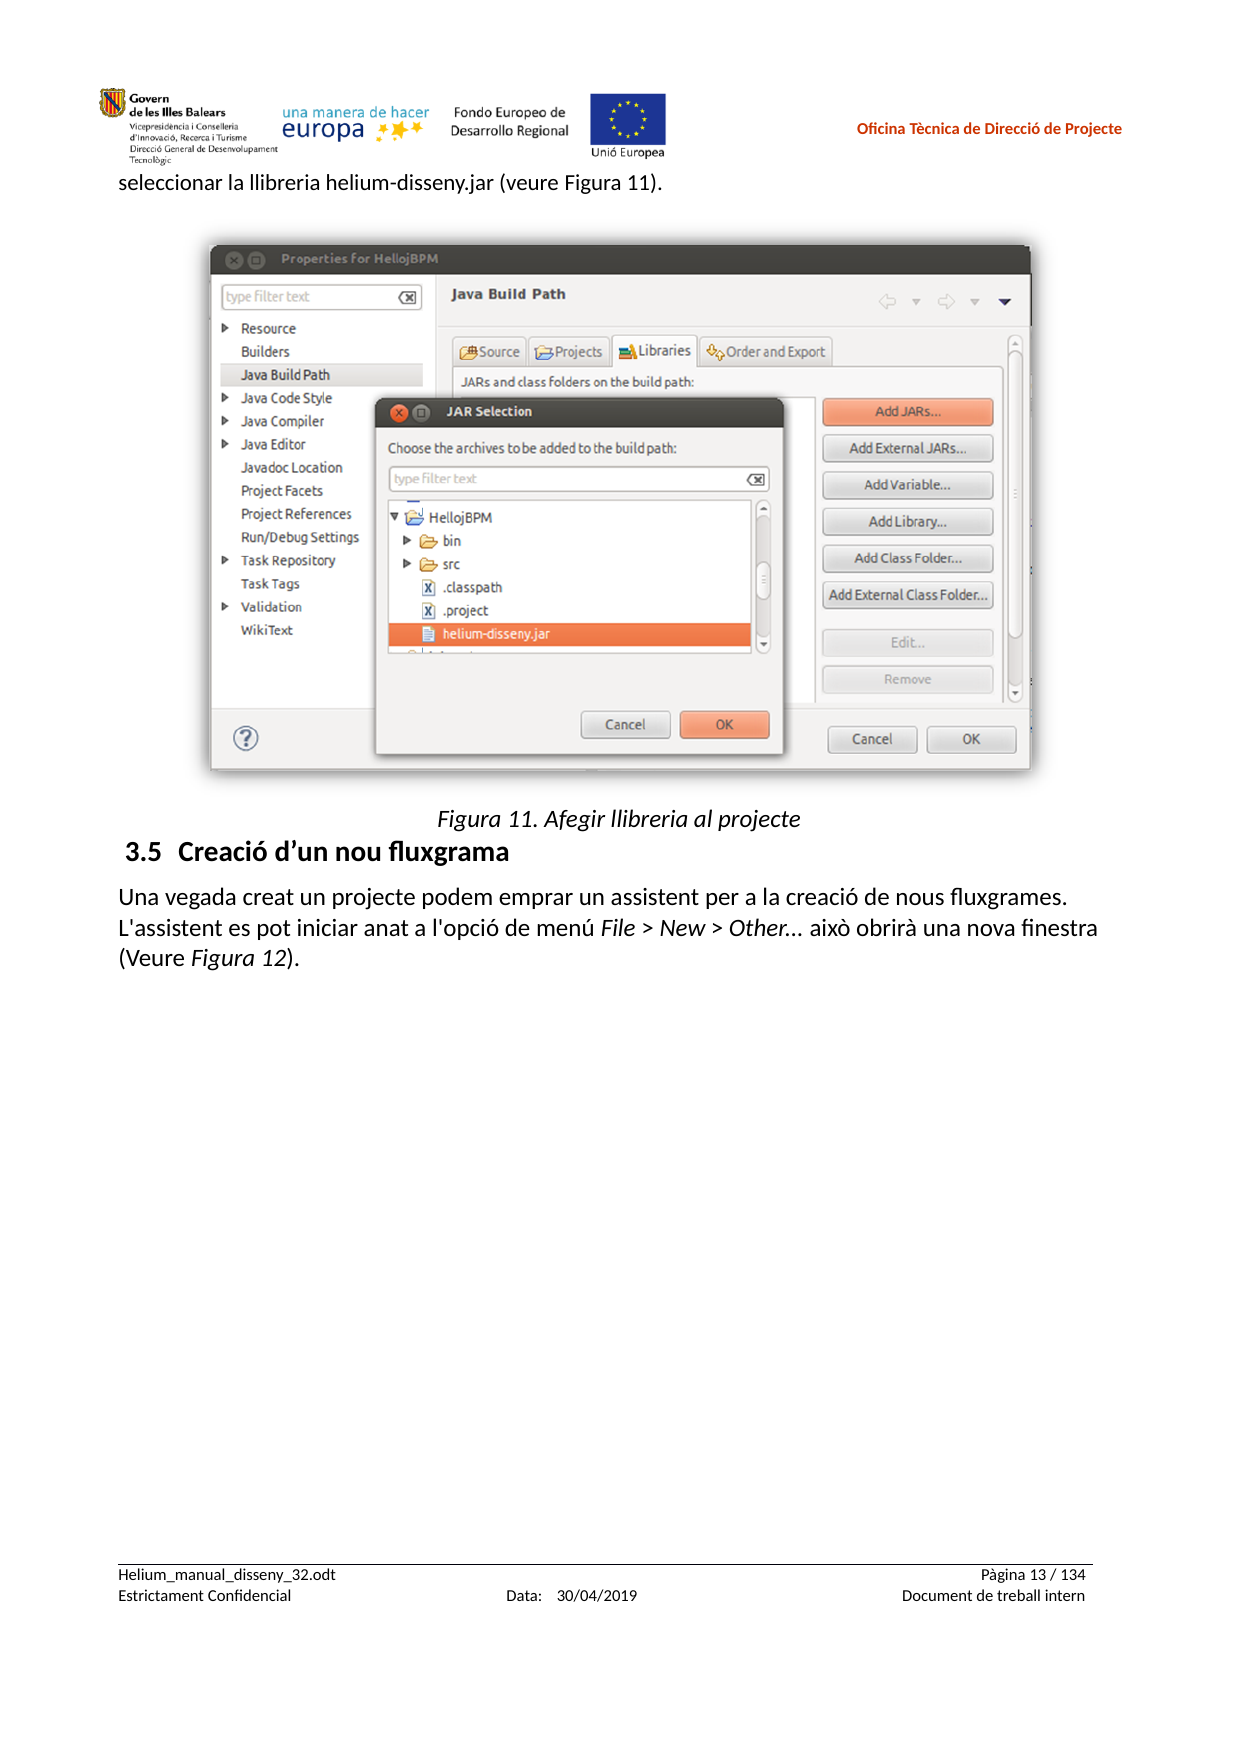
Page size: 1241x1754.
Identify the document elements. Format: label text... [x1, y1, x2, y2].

text seleccionar la llibreria helium-disseny.jar (veure Figura 11). [118, 168, 1122, 196]
subtitle Creació d’un nou fluxgrama [118, 803, 1122, 869]
subtitle [158, 200, 1082, 213]
picture [99, 87, 668, 166]
text Figura 11. Afegir llibreria al projecte [158, 803, 1082, 833]
picture [176, 212, 1064, 803]
text Una vegada creat un projecte podem emprar un assistent per a la creació de nous fluxgrames. L'assistent es pot iniciar anat a l'opció de menú File > New > Other... això obrirà una nova finestra (Veure Figura 12). [118, 882, 1122, 973]
